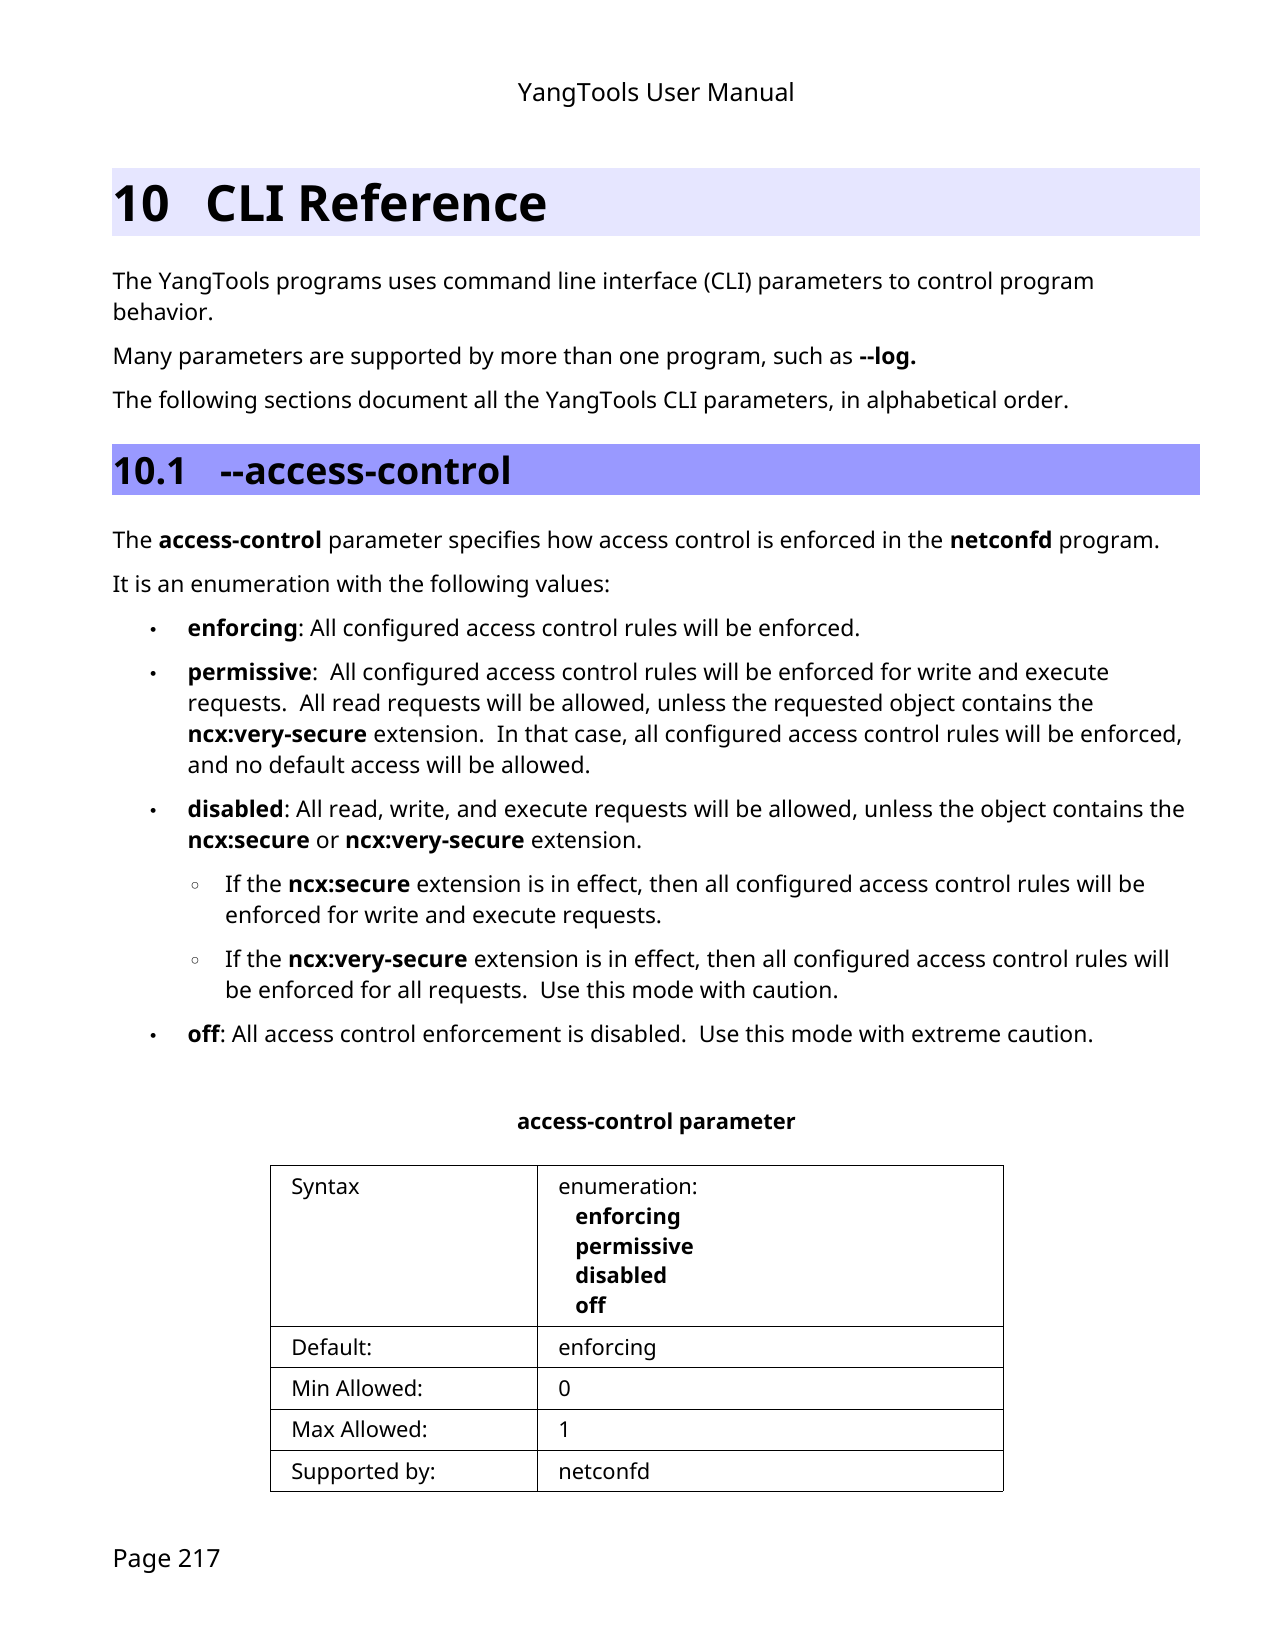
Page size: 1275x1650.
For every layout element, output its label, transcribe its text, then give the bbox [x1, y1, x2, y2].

table_cell 0 [538, 1368, 1003, 1408]
table_cell Min Allowed: [271, 1368, 537, 1408]
table_cell Max Allowed: [271, 1410, 537, 1450]
list off: All access control enforcement is disabled. Use this mode with extreme caution. [150, 1018, 1200, 1049]
list disabled: All read, write, and execute requests will be allowed, unless the object contains the ncx:secure or ncx:very-secure extension. [150, 793, 1200, 856]
table_cell netconfd [538, 1451, 1003, 1491]
text The following sections document all the YangTools CLI parameters, in alphabetical order. [112, 384, 1200, 415]
text The access-control parameter specifies how access control is enforced in the netconfd program. [112, 524, 1200, 556]
list permissive: All configured access control rules will be enforced for write and execute requests. All read requests will be allowed, unless the requested object contains the ncx:very-secure extension. In that case, all configured access control rules will be enforced, and no default access will be allowed. [150, 656, 1200, 781]
list If the ncx:secure extension is in effect, then all configured access control rules will be enforced for write and execute requests. [187, 868, 1200, 931]
subtitle --access-control [112, 444, 1200, 495]
table_cell Default: [271, 1327, 537, 1367]
list If the ncx:very-secure extension is in effect, then all configured access control rules will be enforced for all requests. Use this mode with caution. [187, 943, 1200, 1006]
table_header enumeration: enforcing permissive disabled off [538, 1166, 1003, 1326]
table_cell Supported by: [271, 1451, 537, 1491]
text It is an enumeration with the following values: [112, 568, 1200, 599]
text Many parameters are supported by more than one program, such as --log. [112, 340, 1200, 371]
list enforcing: All configured access control rules will be enforced. [150, 612, 1200, 643]
text The YangTools programs uses command line interface (CLI) parameters to control program behavior. [112, 265, 1200, 327]
subtitle CLI Reference [112, 168, 1200, 236]
subtitle access-control parameter [127, 1106, 1185, 1135]
table_cell 1 [538, 1410, 1003, 1450]
table_cell enforcing [538, 1327, 1003, 1367]
table_header Syntax [271, 1166, 537, 1326]
